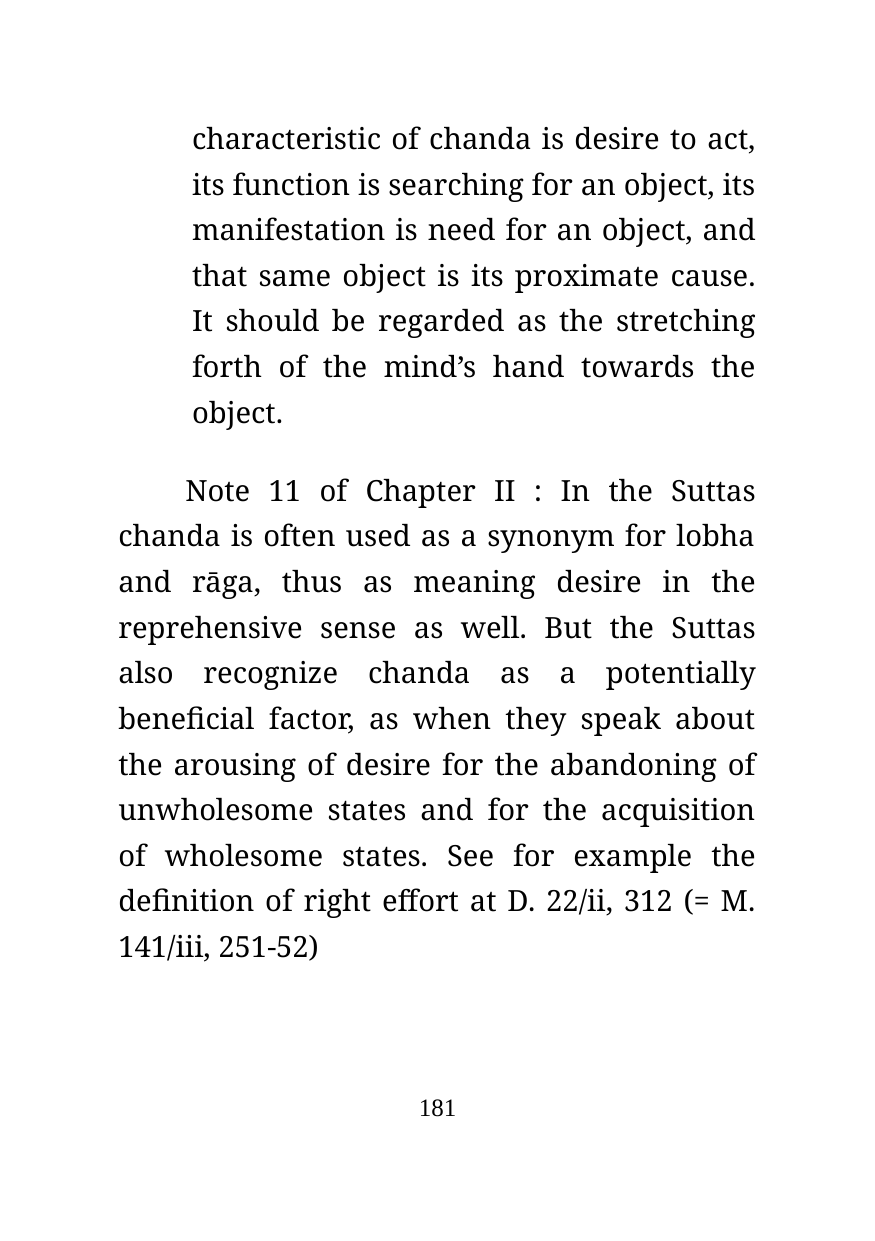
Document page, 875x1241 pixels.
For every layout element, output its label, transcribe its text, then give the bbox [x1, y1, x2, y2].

text Note 11 of Chapter II : In the Suttas chanda is often used as a synonym for lobha and rāga, thus as meaning desire in the reprehensive sense as well. But the Suttas also recognize chanda as a potentially beneficial factor, as when they speak about the arousing of desire for the abandoning of unwholesome states and for the acquisition of wholesome states. See for example the definition of right effort at D. 22/ii, 312 (= M. 141/iii, 251-52) [118, 470, 756, 966]
list characteristic of chanda is desire to act, its function is searching for an object, its manifestation is need for an object, and that same object is its proximate cause. It should be regarded as the stretching forth of the mind’s hand towards the object. [118, 118, 756, 432]
